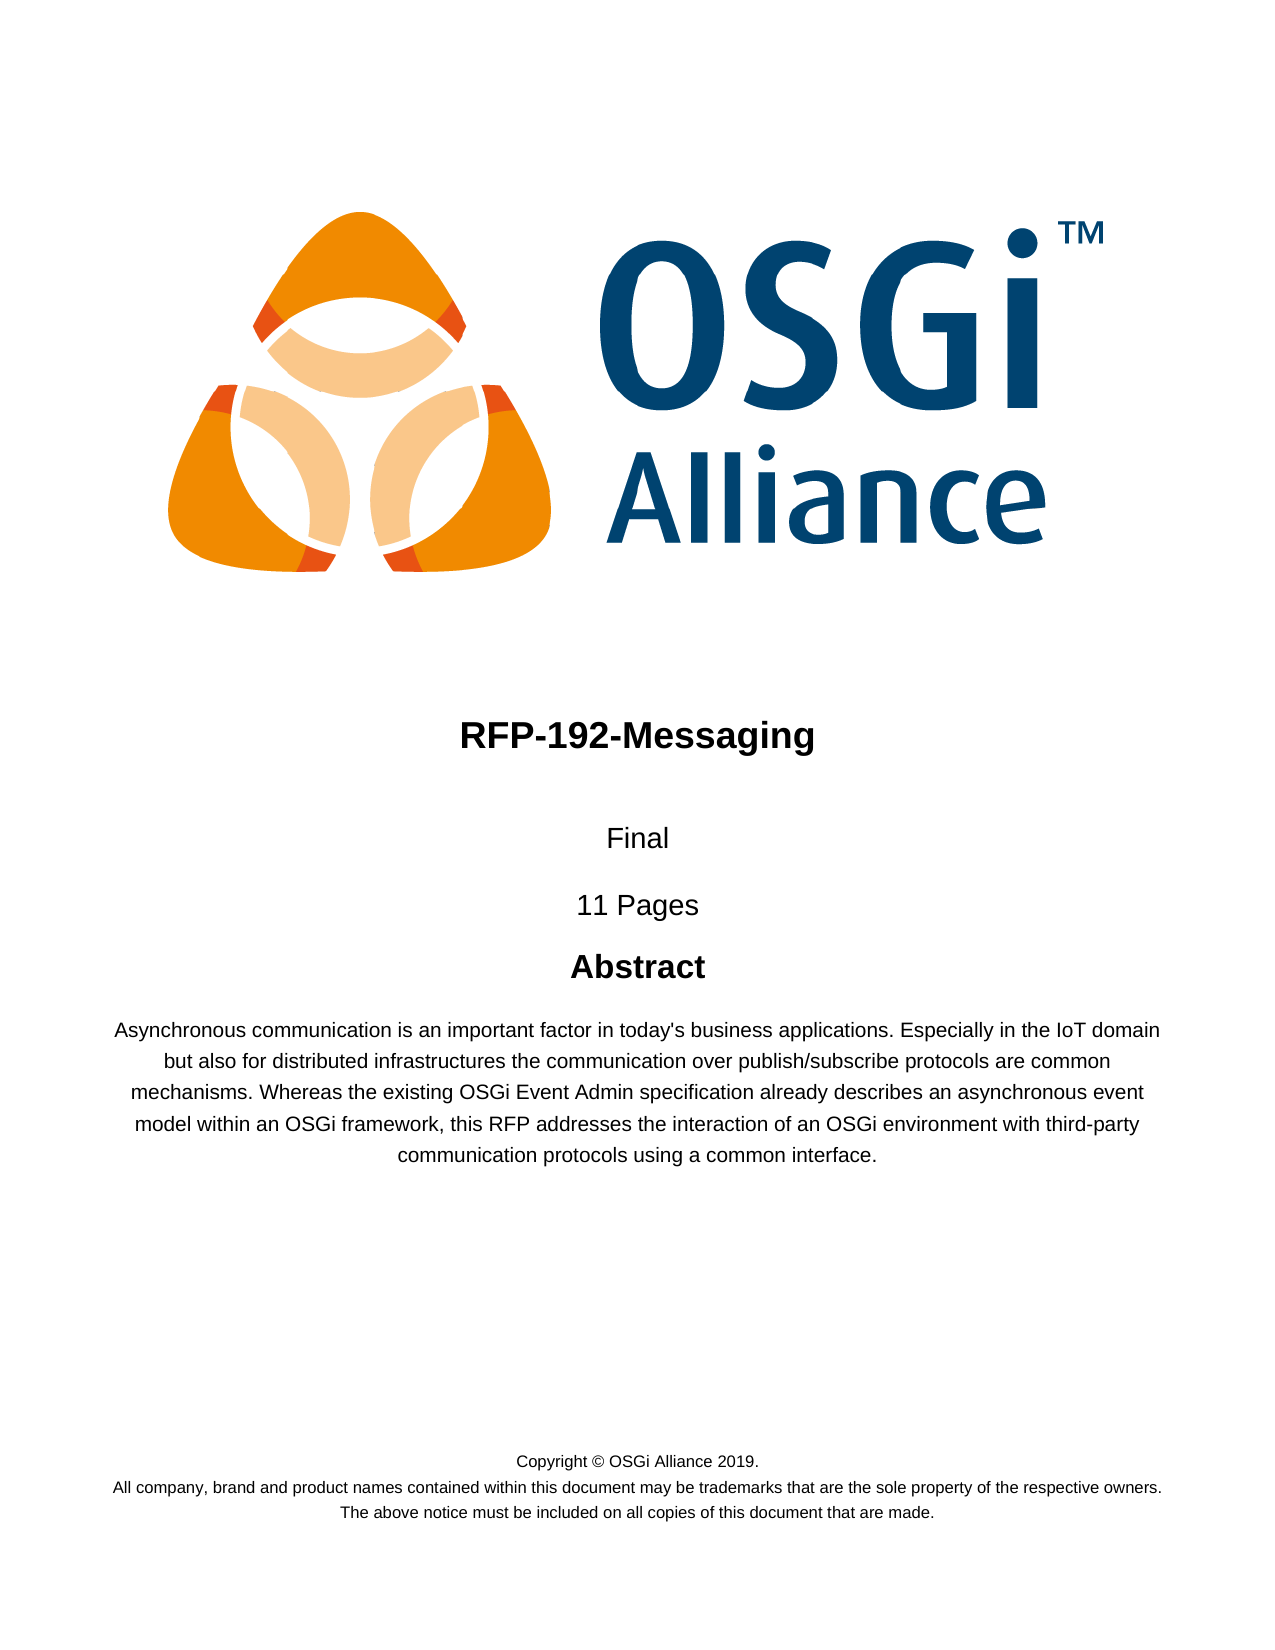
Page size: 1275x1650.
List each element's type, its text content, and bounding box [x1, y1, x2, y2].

title RFP-192-Messaging [112, 714, 1162, 757]
title Final 11 Pages [112, 821, 1162, 922]
text Abstract [112, 947, 1162, 985]
picture [112, 158, 1163, 626]
text Asynchronous communication is an important factor in today's business applications. Especially in the IoT domain but also for distributed infrastructures the communication over publish/subscribe protocols are common mechanisms. Whereas the existing OSGi Event Admin specification already describes an asynchronous event model within an OSGi framework, this RFP addresses the interaction of an OSGi environment with third-party communication protocols using a common interface. [112, 1010, 1162, 1167]
